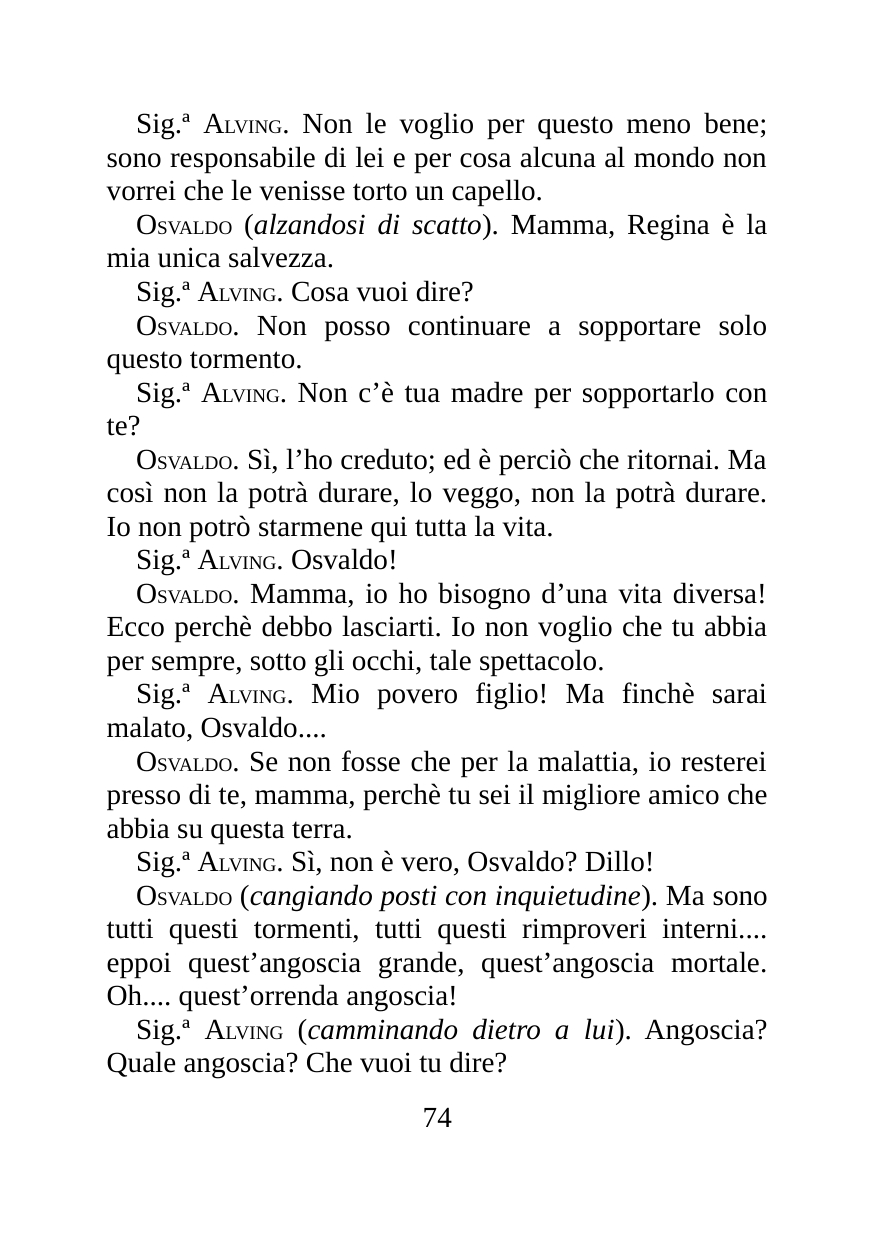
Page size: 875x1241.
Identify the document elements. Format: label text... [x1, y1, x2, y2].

text Osvaldo (cangiando posti con inquietudine). Ma sono tutti questi tormenti, tutti questi rimproveri interni.... eppoi quest’angoscia grande, quest’angoscia mortale. Oh.... quest’orrenda angoscia! [106, 878, 768, 1012]
text Osvaldo. Mamma, io ho bisogno d’una vita diversa! Ecco perchè debbo lasciarti. Io non voglio che tu abbia per sempre, sotto gli occhi, tale spettacolo. [106, 576, 768, 677]
text Sig.ª Alving. Sì, non è vero, Osvaldo? Dillo! [106, 844, 768, 878]
text Sig.ª Alving. Non c’è tua madre per sopportarlo con te? [106, 375, 768, 442]
text Osvaldo. Non posso continuare a sopportare solo questo tormento. [106, 308, 768, 375]
text Sig.ª Alving. Non le voglio per questo meno bene; sono responsabile di lei e per cosa alcuna al mondo non vorrei che le venisse torto un capello. [106, 106, 768, 207]
text Sig.ª Alving. Osvaldo! [106, 542, 768, 576]
text Sig.ª Alving. Cosa vuoi dire? [106, 274, 768, 308]
text Sig.ª Alving. Mio povero figlio! Ma finchè sarai malato, Osvaldo.... [106, 677, 768, 744]
text Osvaldo. Se non fosse che per la malattia, io resterei presso di te, mamma, perchè tu sei il migliore amico che abbia su questa terra. [106, 744, 768, 844]
text Sig.ª Alving (camminando dietro a lui). Angoscia? Quale angoscia? Che vuoi tu dire? [106, 1012, 768, 1079]
text Osvaldo. Sì, l’ho creduto; ed è perciò che ritornai. Ma così non la potrà durare, lo veggo, non la potrà durare. Io non potrò starmene qui tutta la vita. [106, 442, 768, 542]
text Osvaldo (alzandosi di scatto). Mamma, Regina è la mia unica salvezza. [106, 207, 768, 274]
